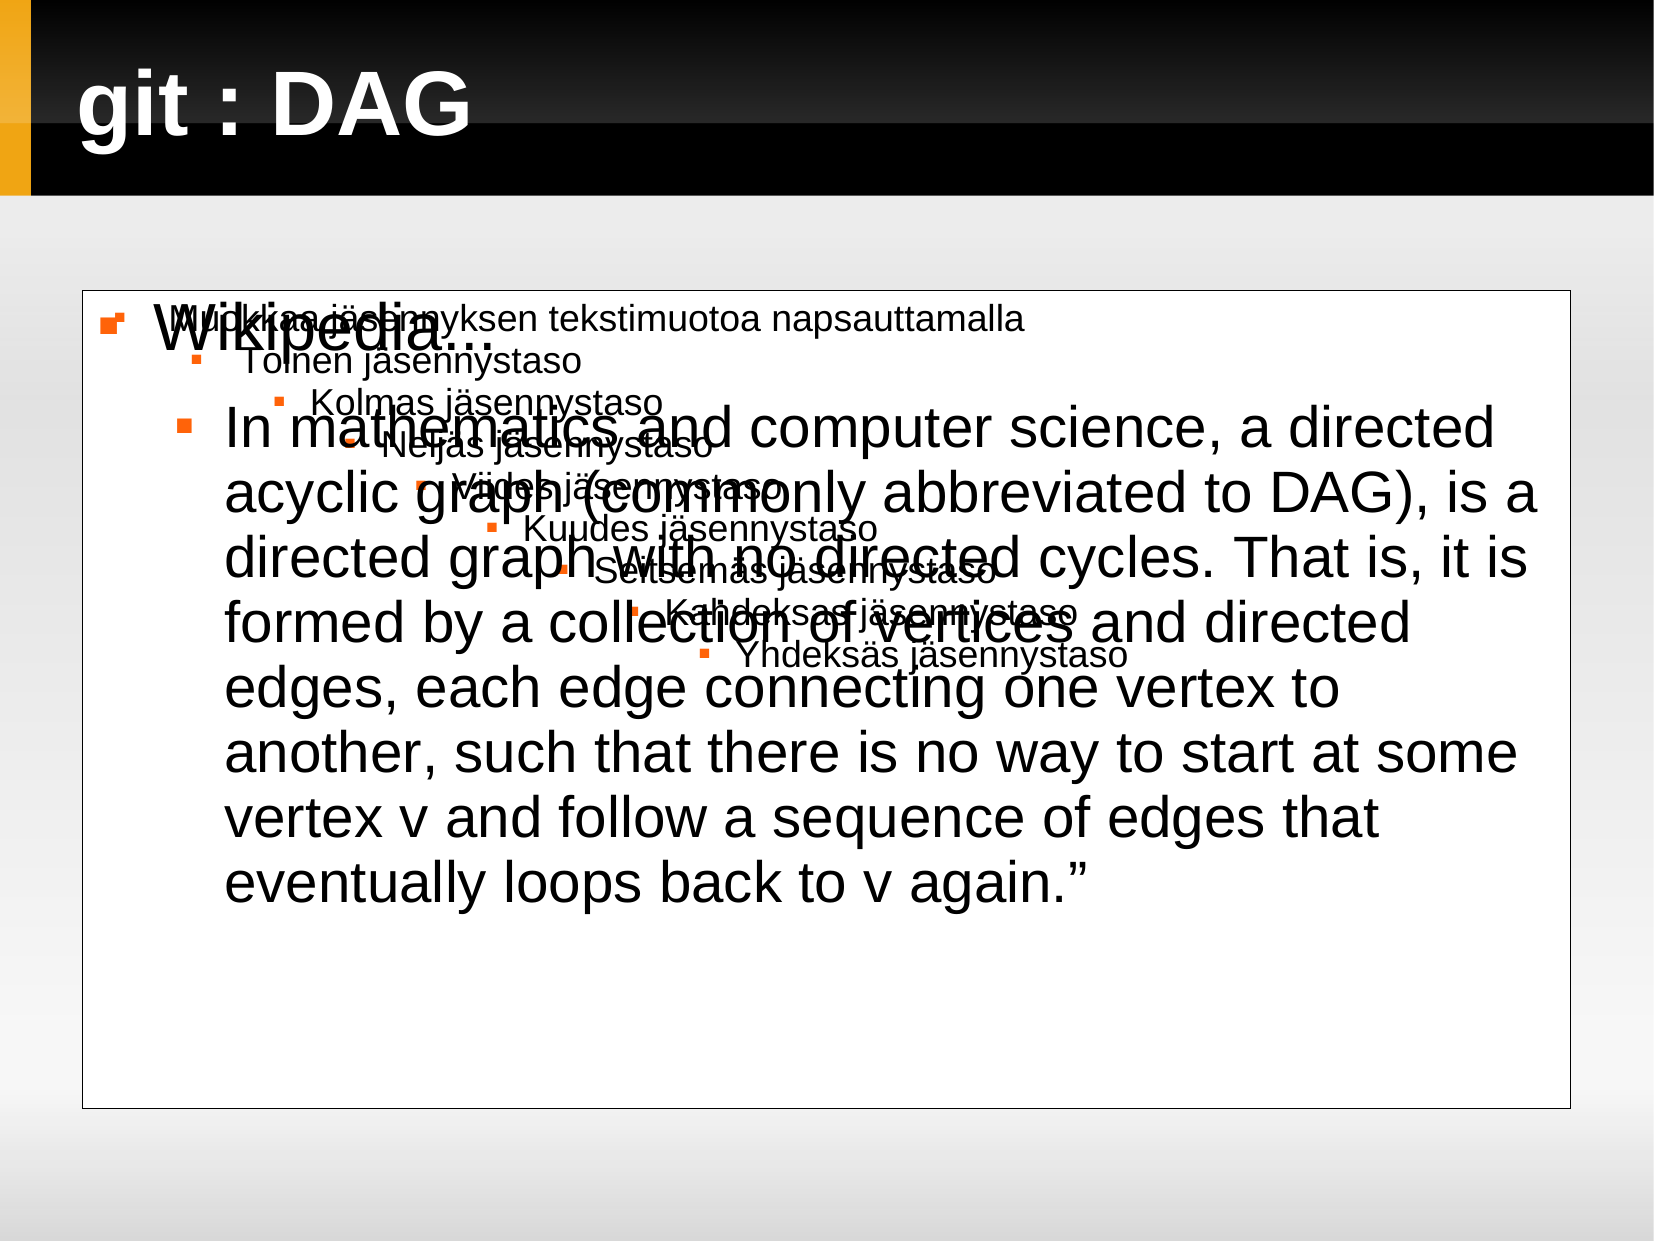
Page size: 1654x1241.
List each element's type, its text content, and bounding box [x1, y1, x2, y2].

title git : DAG [76, 0, 1565, 208]
picture [0, 0, 1654, 1241]
list Wikipedia... In mathematics and computer science, a directed acyclic graph (commonly abbreviated to DAG), is a directed graph with no directed cycles. That is, it is formed by a collection of vertices and directed edges, each edge connecting one vertex to another, such that there is no way to start at some vertex v and follow a sequence of edges that eventually loops back to v again.” [82, 290, 1571, 1109]
